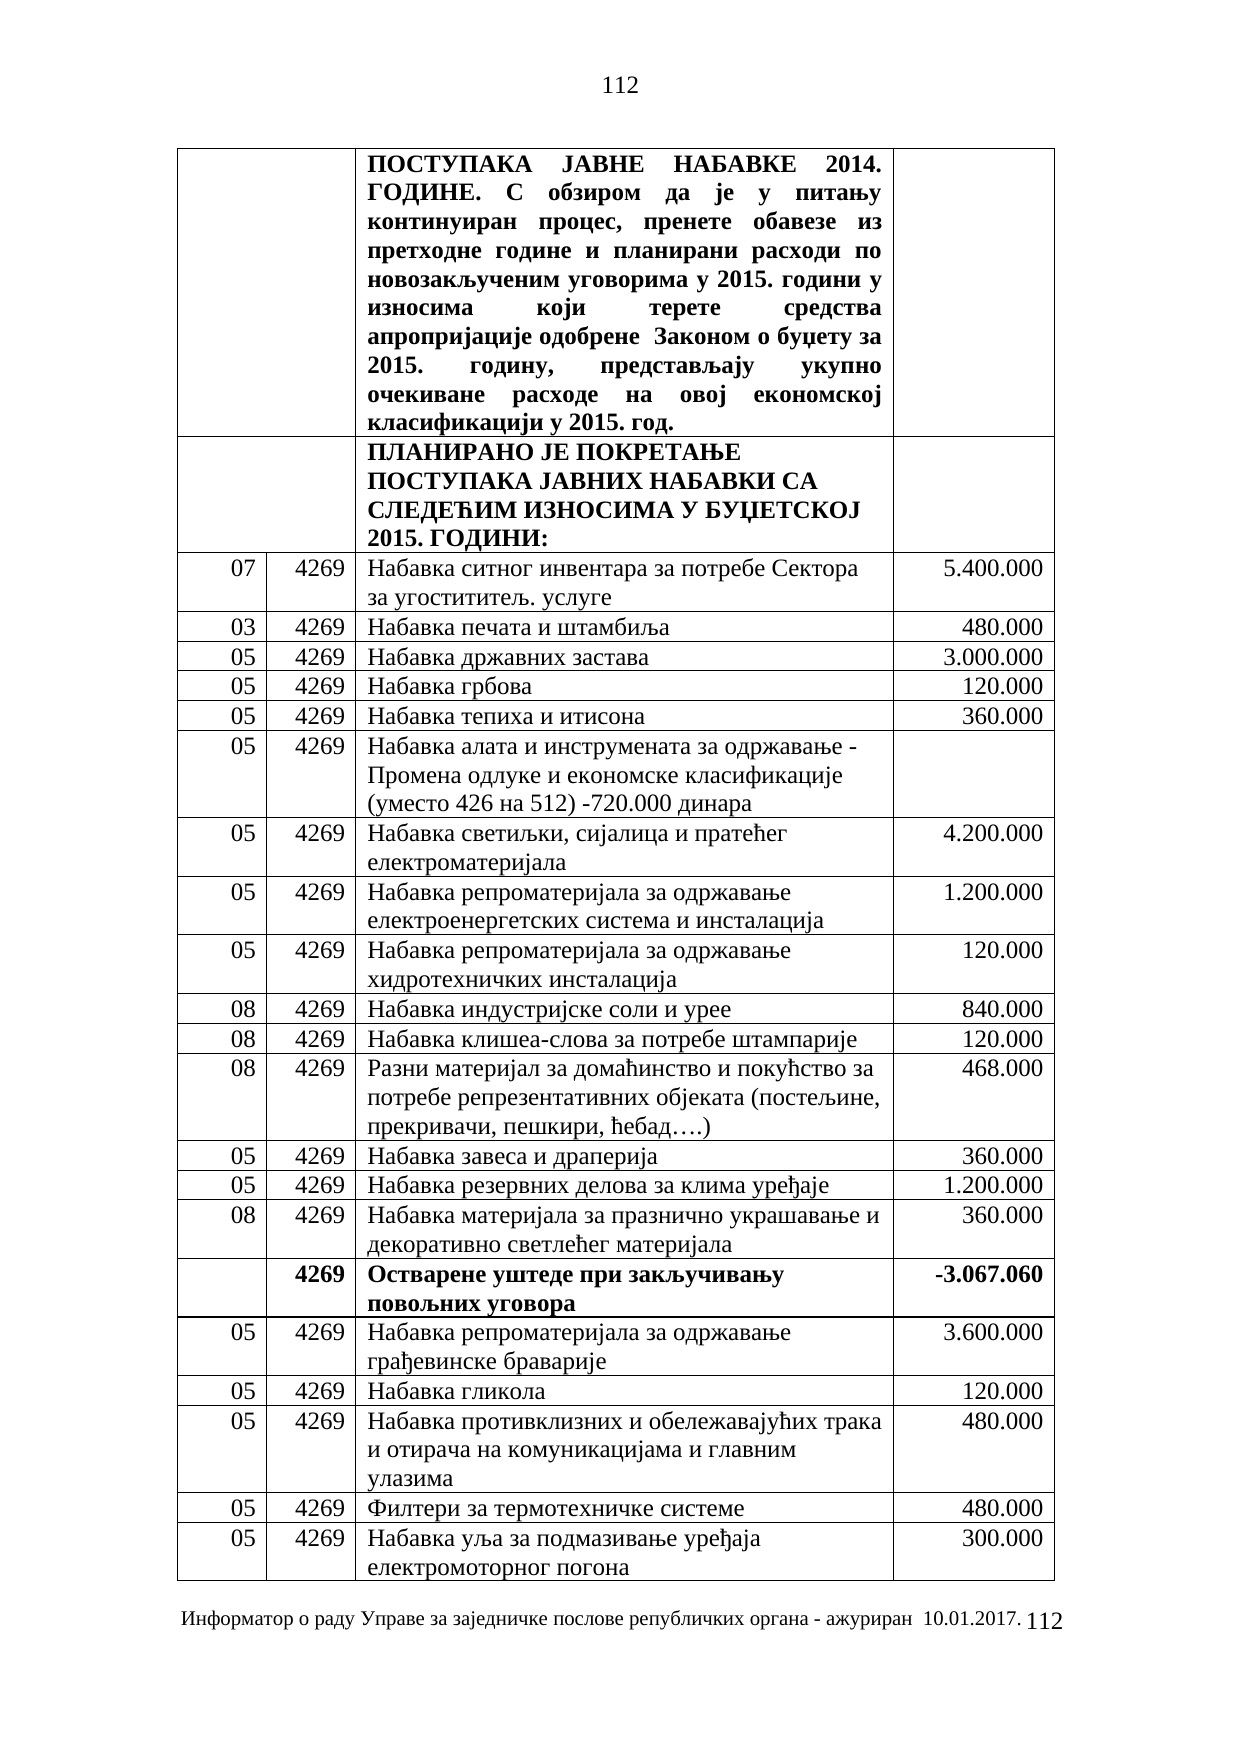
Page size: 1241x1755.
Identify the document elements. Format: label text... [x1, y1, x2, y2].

table_cell Набавка репроматеријала за одржавање хидротехничких инсталација [356, 935, 893, 993]
table_cell Остварене уштеде при закључивању повољних уговора [356, 1259, 893, 1316]
table_cell 300.000 [894, 1523, 1054, 1580]
table_cell 4269 [267, 1054, 355, 1140]
table_cell 05 [178, 701, 266, 730]
table_cell 4269 [267, 1171, 355, 1199]
table_cell Набавка противклизних и обележавајућих трака и отирача на комуникацијама и главним улазима [356, 1406, 893, 1492]
table_cell 4269 [267, 994, 355, 1023]
table_cell 07 [178, 553, 266, 611]
table_cell 03 [178, 612, 266, 641]
table_cell 120.000 [894, 935, 1054, 993]
table_cell 4269 [267, 1259, 355, 1316]
table_cell [894, 437, 1054, 552]
table_cell Филтери за термотехничке системе [356, 1493, 893, 1522]
table_cell 4269 [267, 1523, 355, 1580]
table_cell 4269 [267, 1200, 355, 1258]
table_cell 05 [178, 877, 266, 934]
table_cell Набавка грбова [356, 671, 893, 700]
table_cell 4269 [267, 877, 355, 934]
table_cell 480.000 [894, 1406, 1054, 1492]
table_cell Разни материјал за домаћинство и покућство за потребе репрезентативних објеката (постељине, прекривачи, пешкири, ћебад….) [356, 1054, 893, 1140]
table_cell Набавка завеса и драперија [356, 1141, 893, 1169]
table_cell Набавка печата и штамбиља [356, 612, 893, 641]
table_cell 468.000 [894, 1054, 1054, 1140]
table_cell 4269 [267, 731, 355, 817]
table_cell 3.600.000 [894, 1318, 1054, 1375]
table_cell Набавка светиљки, сијалица и пратећег електроматеријала [356, 818, 893, 876]
table_cell 4269 [267, 1376, 355, 1405]
table_cell 4269 [267, 1024, 355, 1052]
table_cell Набавка клишеа-слова за потребе штампарије [356, 1024, 893, 1052]
table_cell 4269 [267, 1318, 355, 1375]
table_cell 4.200.000 [894, 818, 1054, 876]
table_cell Набавка тепиха и итисона [356, 701, 893, 730]
table_cell Набавка уља за подмазивање уређаја електромоторног погона [356, 1523, 893, 1580]
table_cell 1.200.000 [894, 877, 1054, 934]
table_cell ПОСТУПАКА ЈАВНЕ НАБАВКЕ 2014. ГОДИНЕ. С обзиром да је у питању континуиран процес, пренете обавезе из претходне године и планирани расходи по новозакљученим уговорима у 2015. години у износима који терете средства апропријације одобрене Законом о буџету за 2015. годину, представљају укупно очекиване расходе на овој економској класификацији у 2015. год. [356, 149, 893, 436]
table_cell 120.000 [894, 671, 1054, 700]
table_cell [178, 149, 355, 436]
table_cell 08 [178, 1054, 266, 1140]
table_cell 120.000 [894, 1376, 1054, 1405]
table_cell Набавка државних застава [356, 642, 893, 670]
table_cell 4269 [267, 671, 355, 700]
table_cell 05 [178, 731, 266, 817]
table_cell 05 [178, 818, 266, 876]
table_cell 4269 [267, 642, 355, 670]
table_cell 05 [178, 1493, 266, 1522]
table_cell 05 [178, 935, 266, 993]
table_cell 840.000 [894, 994, 1054, 1023]
table_cell 4269 [267, 553, 355, 611]
table_cell Набавка алата и инструмената за одржавање - Промена одлуке и економске класификације (уместо 426 на 512) -720.000 динара [356, 731, 893, 817]
table_cell 1.200.000 [894, 1171, 1054, 1199]
table_cell 4269 [267, 701, 355, 730]
table_cell [894, 731, 1054, 817]
table_cell Набавка гликола [356, 1376, 893, 1405]
table_cell 4269 [267, 818, 355, 876]
table_cell Набавка ситног инвентара за потребе Сектора за угостититељ. услуге [356, 553, 893, 611]
table_cell Набавка репроматеријала за одржавање грађевинске браваријe [356, 1318, 893, 1375]
table_cell Набавка материјала за празнично украшавање и декоративно светлећег материјала [356, 1200, 893, 1258]
table_cell ПЛАНИРАНО ЈЕ ПОКРЕТАЊЕ ПОСТУПАКА ЈАВНИХ НАБАВКИ СА СЛЕДЕЋИМ ИЗНОСИМА У БУЏЕТСКОЈ 2015. ГОДИНИ: [356, 437, 893, 552]
table_cell 05 [178, 1171, 266, 1199]
table_cell Набавка резервних делова за клима уређаје [356, 1171, 893, 1199]
table_cell 360.000 [894, 1200, 1054, 1258]
table_cell [178, 437, 355, 552]
table_cell [894, 149, 1054, 436]
table_cell -3.067.060 [894, 1259, 1054, 1316]
table_cell 08 [178, 1024, 266, 1052]
table_cell 08 [178, 994, 266, 1023]
table_cell 4269 [267, 612, 355, 641]
table_cell 05 [178, 642, 266, 670]
table_cell 480.000 [894, 1493, 1054, 1522]
table_cell 360.000 [894, 701, 1054, 730]
table_cell [178, 1259, 266, 1316]
table_cell 05 [178, 671, 266, 700]
table_cell 4269 [267, 935, 355, 993]
table_cell 120.000 [894, 1024, 1054, 1052]
table_cell 05 [178, 1141, 266, 1169]
table_cell Набавка индустријске соли и урее [356, 994, 893, 1023]
table_cell 480.000 [894, 612, 1054, 641]
table_cell 360.000 [894, 1141, 1054, 1169]
table_cell 4269 [267, 1406, 355, 1492]
table_cell 5.400.000 [894, 553, 1054, 611]
table_cell 05 [178, 1376, 266, 1405]
table_cell 4269 [267, 1141, 355, 1169]
table_cell 3.000.000 [894, 642, 1054, 670]
table_cell Набавка репроматеријала за одржавање електроенергетских система и инсталација [356, 877, 893, 934]
table_cell 4269 [267, 1493, 355, 1522]
table_cell 05 [178, 1318, 266, 1375]
table_cell 05 [178, 1406, 266, 1492]
table_cell 05 [178, 1523, 266, 1580]
table_cell 08 [178, 1200, 266, 1258]
